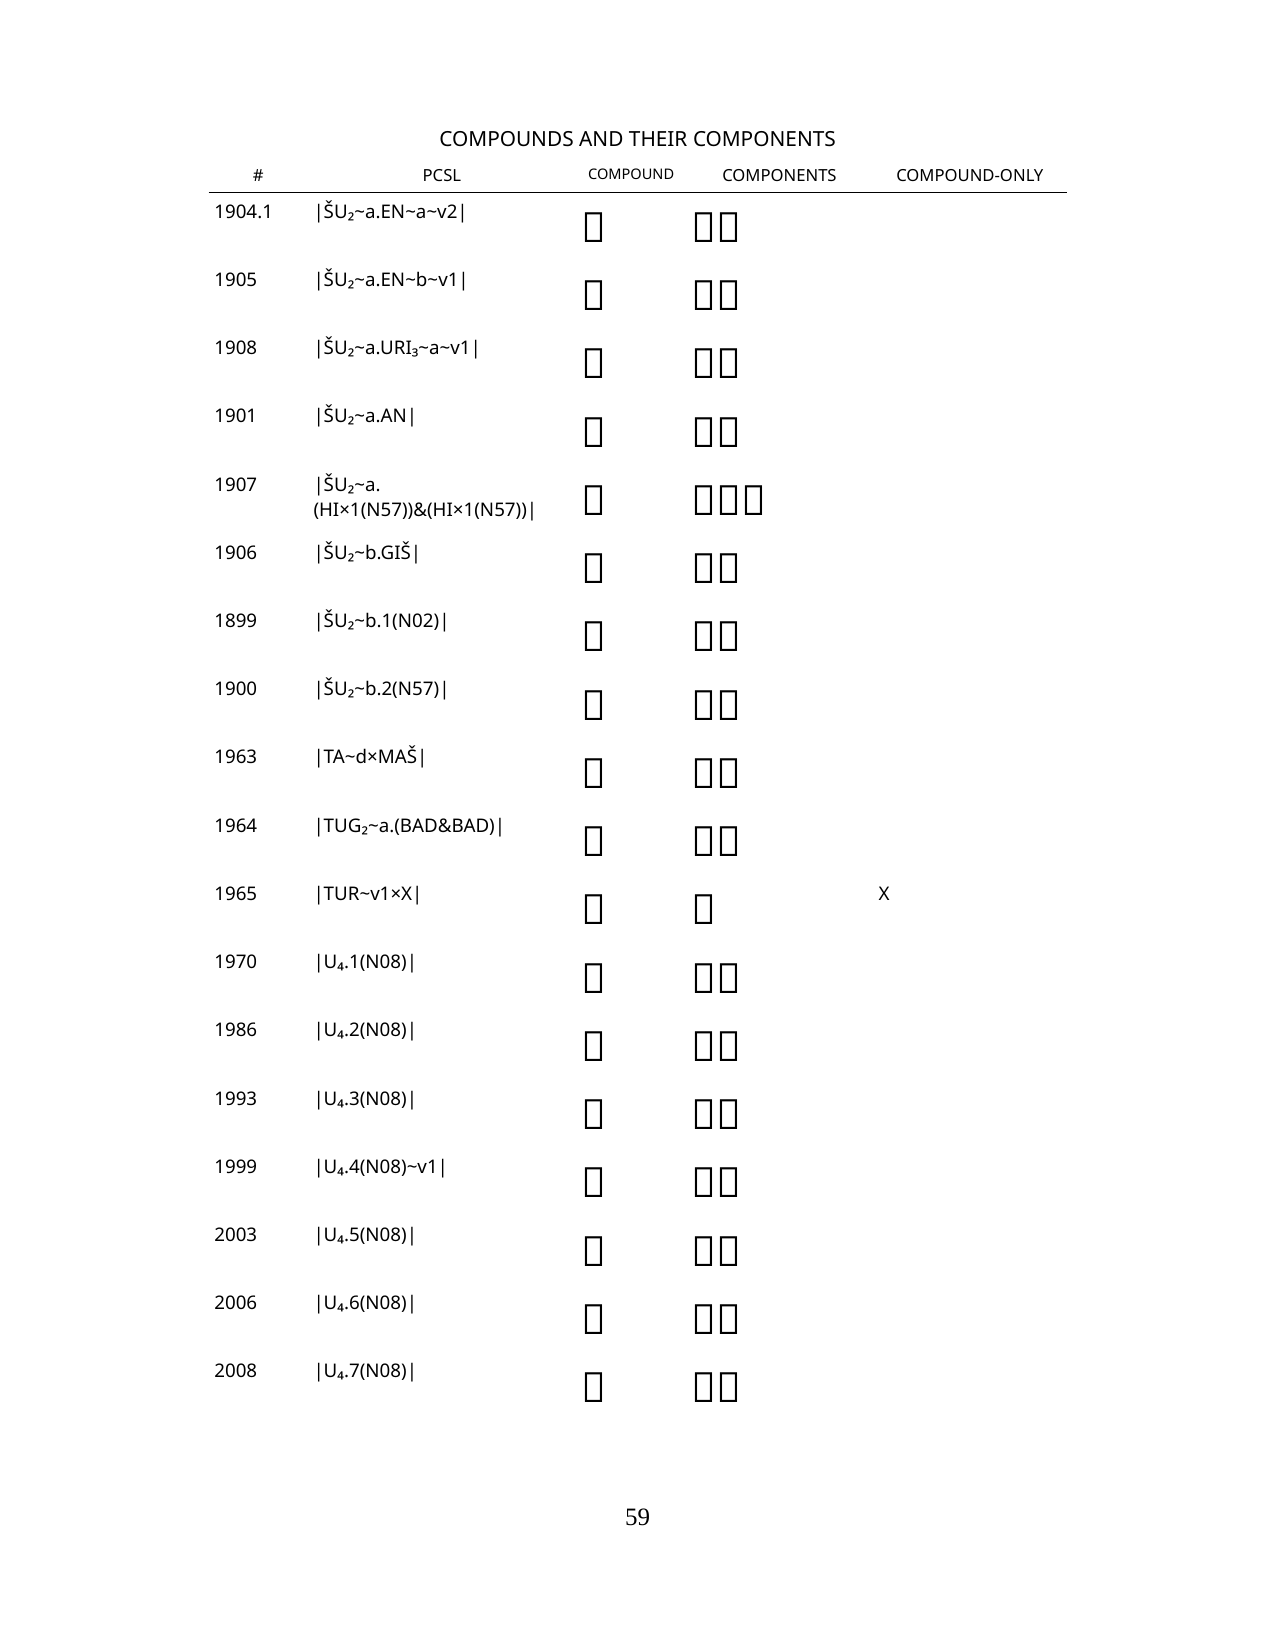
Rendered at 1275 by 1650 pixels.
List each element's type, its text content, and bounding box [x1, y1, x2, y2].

table_cell 𒪏𒘝 [686, 1079, 872, 1147]
table_cell 𒷻 [576, 602, 686, 670]
table_cell [873, 260, 1067, 329]
table_cell |U₄.2(N08)| [308, 1011, 576, 1079]
table_cell # [209, 158, 308, 192]
table_cell 𒹛 [576, 1079, 686, 1147]
table_cell 𒨈𒖃 [686, 602, 872, 670]
table_cell |TUG₂~a.(BAD&BAD)| [308, 806, 576, 874]
table_cell COMPOUND-ONLY [873, 158, 1067, 192]
table_cell 𒸽 [576, 738, 686, 806]
table_cell 𒸿 [576, 875, 686, 943]
table_cell 𒸁 [576, 193, 686, 260]
table_cell 𒪏𒚨 [686, 1352, 872, 1420]
table_cell [873, 465, 1067, 533]
table_cell 1901 [209, 397, 308, 465]
table_cell 𒨈𒠤 [686, 533, 872, 602]
table_cell 𒸾 [576, 806, 686, 874]
table_cell 1965 [209, 875, 308, 943]
table_cell 1906 [209, 533, 308, 602]
table_header COMPOUNDS AND THEIR COMPONENTS [209, 118, 1067, 158]
table_cell [873, 602, 1067, 670]
table_cell |ŠU₂~a.EN~a~v2| [308, 193, 576, 260]
table_cell 1907 [209, 465, 308, 533]
table_cell 1908 [209, 329, 308, 397]
table_cell 𒸅 [576, 329, 686, 397]
table_cell PCSL [308, 158, 576, 192]
table_cell 1999 [209, 1148, 308, 1216]
table_cell [873, 397, 1067, 465]
table_cell 1964 [209, 806, 308, 874]
table_cell 𒷼 [576, 670, 686, 738]
table_cell 𒪏𒙳 [686, 1216, 872, 1284]
table_cell COMPOUND [576, 158, 686, 192]
table_cell [873, 1352, 1067, 1420]
table_cell 𒸄 [576, 465, 686, 533]
table_cell 𒨇𒡕𒗚 [686, 465, 872, 533]
table_cell 𒨇𒞳 [686, 193, 872, 260]
table_cell |ŠU₂~a.AN| [308, 397, 576, 465]
table_cell 1963 [209, 738, 308, 806]
table_cell 𒪏𒗨 [686, 1011, 872, 1079]
table_cell 𒨇𒫍 [686, 329, 872, 397]
table_cell 𒷽 [576, 397, 686, 465]
table_cell 1986 [209, 1011, 308, 1079]
table_cell [873, 1079, 1067, 1147]
table_cell |TUR~v1×X| [308, 875, 576, 943]
table_cell 𒹔 [576, 1011, 686, 1079]
table_cell 2008 [209, 1352, 308, 1420]
table_cell 𒪏𒚐 [686, 1284, 872, 1352]
table_cell |U₄.7(N08)| [308, 1352, 576, 1420]
table_cell [873, 1148, 1067, 1216]
table_cell |ŠU₂~a.(HI×1(N57))&(HI×1(N57))| [308, 465, 576, 533]
table_cell 𒨇𒜏 [686, 397, 872, 465]
table_cell 𒹡 [576, 1148, 686, 1216]
table_cell 𒪂 [686, 875, 872, 943]
table_cell |ŠU₂~a.URI₃~a~v1| [308, 329, 576, 397]
table_cell |U₄.4(N08)~v1| [308, 1148, 576, 1216]
table_cell |TA~d×MAŠ| [308, 738, 576, 806]
table_cell 𒨈𒘐 [686, 670, 872, 738]
table_cell COMPONENTS [686, 158, 872, 192]
table_cell 𒪏𒖋 [686, 943, 872, 1011]
table_cell |U₄.6(N08)| [308, 1284, 576, 1352]
table_cell [873, 1284, 1067, 1352]
table_cell [873, 1011, 1067, 1079]
table_cell 𒹥 [576, 1216, 686, 1284]
table_cell 𒹄 [576, 943, 686, 1011]
table_cell 𒹪 [576, 1352, 686, 1420]
table_cell |ŠU₂~b.GIŠ| [308, 533, 576, 602]
table_cell |ŠU₂~b.2(N57)| [308, 670, 576, 738]
table_cell 𒩳𒱝 [686, 806, 872, 874]
table_cell 𒹨 [576, 1284, 686, 1352]
table_cell 1993 [209, 1079, 308, 1147]
table_cell [873, 533, 1067, 602]
table_cell |U₄.1(N08)| [308, 943, 576, 1011]
table_cell [873, 329, 1067, 397]
table_cell 2006 [209, 1284, 308, 1352]
table_cell [873, 738, 1067, 806]
table_cell 1970 [209, 943, 308, 1011]
table_cell 𒸂 [576, 260, 686, 329]
table_cell [873, 670, 1067, 738]
table_cell 𒩗𒤏 [686, 738, 872, 806]
table_cell |ŠU₂~a.EN~b~v1| [308, 260, 576, 329]
table_cell [873, 806, 1067, 874]
table_cell 1899 [209, 602, 308, 670]
table_cell X [873, 875, 1067, 943]
table_cell [873, 1216, 1067, 1284]
table_cell |U₄.3(N08)| [308, 1079, 576, 1147]
table_cell 2003 [209, 1216, 308, 1284]
table_cell [873, 193, 1067, 260]
table_cell 𒪏𒙈 [686, 1148, 872, 1216]
table_cell 1905 [209, 260, 308, 329]
table_cell 1900 [209, 670, 308, 738]
table_cell |ŠU₂~b.1(N02)| [308, 602, 576, 670]
table_cell 𒨇𒞶 [686, 260, 872, 329]
table_cell |U₄.5(N08)| [308, 1216, 576, 1284]
table_cell [873, 943, 1067, 1011]
table_cell 1904.1 [209, 193, 308, 260]
table_cell 𒸃 [576, 533, 686, 602]
